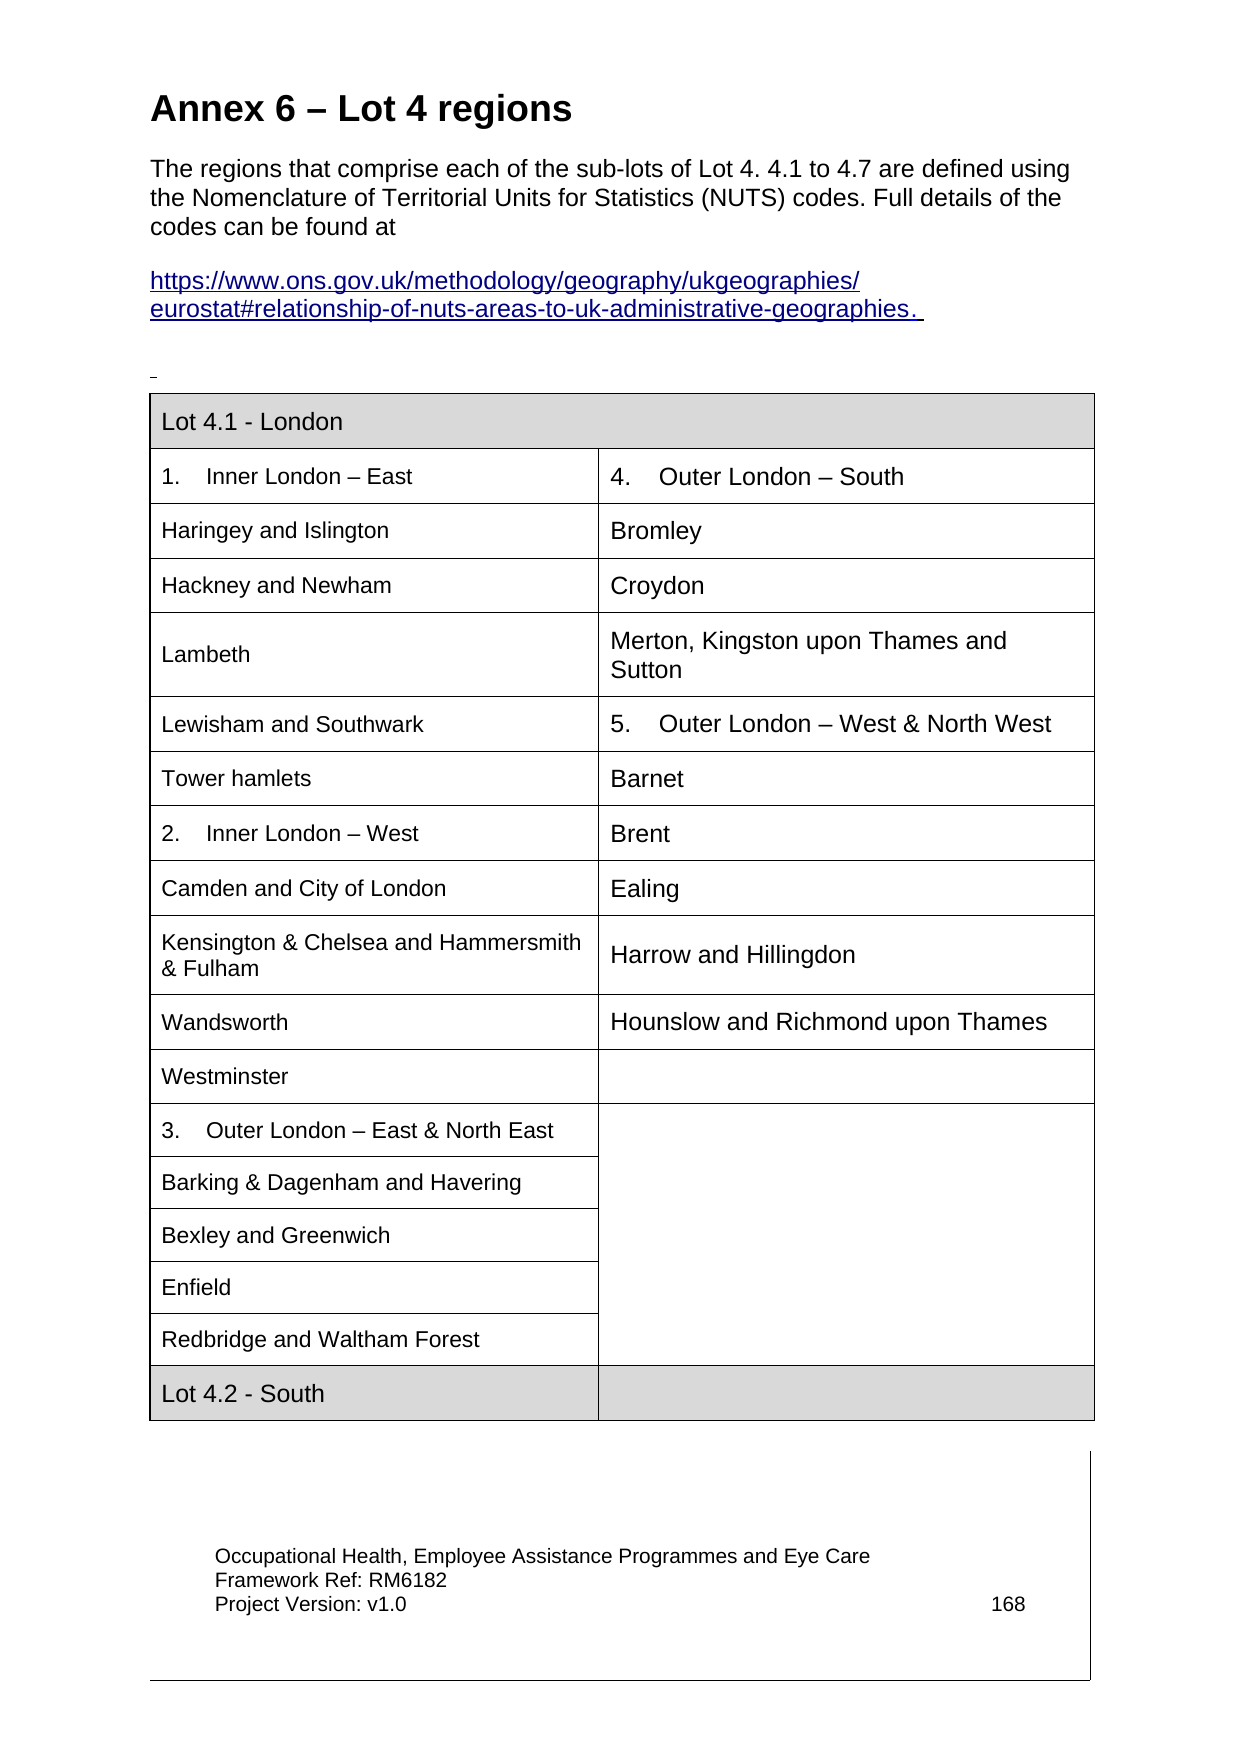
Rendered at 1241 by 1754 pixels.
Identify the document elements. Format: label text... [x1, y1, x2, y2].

table_cell Kensington & Chelsea and Hammersmith & Fulham [151, 916, 598, 994]
table_cell Harrow and Hillingdon [599, 916, 1094, 994]
table_cell [599, 1366, 1094, 1420]
table_cell Enfield [151, 1262, 598, 1313]
table_cell 3. Outer London – East & North East [151, 1104, 598, 1156]
table_cell Tower hamlets [151, 752, 598, 805]
table_cell Barnet [599, 752, 1094, 805]
table_cell Wandsworth [151, 995, 598, 1048]
table_cell [599, 1050, 1094, 1103]
table_header Lot 4.1 - London [151, 394, 1094, 448]
table_cell [599, 1104, 1094, 1365]
text https://www.ons.gov.uk/methodology/geography/ukgeographies/eurostat#relationship-of-nuts-areas-to-uk-administrative-geographies. [150, 266, 1090, 381]
table_cell Ealing [599, 861, 1094, 915]
table_cell Brent [599, 806, 1094, 860]
table_cell Lot 4.2 - South [151, 1366, 598, 1420]
text The regions that comprise each of the sub-lots of Lot 4. 4.1 to 4.7 are defined using the Nomenclature of Territorial Units for Statistics (NUTS) codes. Full details of the codes can be found at [150, 154, 1090, 241]
table_cell Merton, Kingston upon Thames and Sutton [599, 613, 1094, 696]
table_cell Camden and City of London [151, 861, 598, 915]
table_cell Bromley [599, 504, 1094, 557]
table_cell Hounslow and Richmond upon Thames [599, 995, 1094, 1048]
table_cell Haringey and Islington [151, 504, 598, 557]
table_cell 4. Outer London – South [599, 449, 1094, 503]
table_cell 2. Inner London – West [151, 806, 598, 860]
table_cell Redbridge and Waltham Forest [151, 1314, 598, 1365]
table_cell Croydon [599, 559, 1094, 612]
table_cell 5. Outer London – West & North West [599, 697, 1094, 751]
table_cell Barking & Dagenham and Havering [151, 1157, 598, 1208]
table_cell 1. Inner London – East [151, 449, 598, 503]
table_cell Lambeth [151, 613, 598, 696]
subtitle Annex 6 – Lot 4 regions [150, 86, 1090, 129]
table_cell Lewisham and Southwark [151, 697, 598, 751]
table_cell Hackney and Newham [151, 559, 598, 612]
table_cell Westminster [151, 1050, 598, 1103]
table_cell Bexley and Greenwich [151, 1209, 598, 1261]
